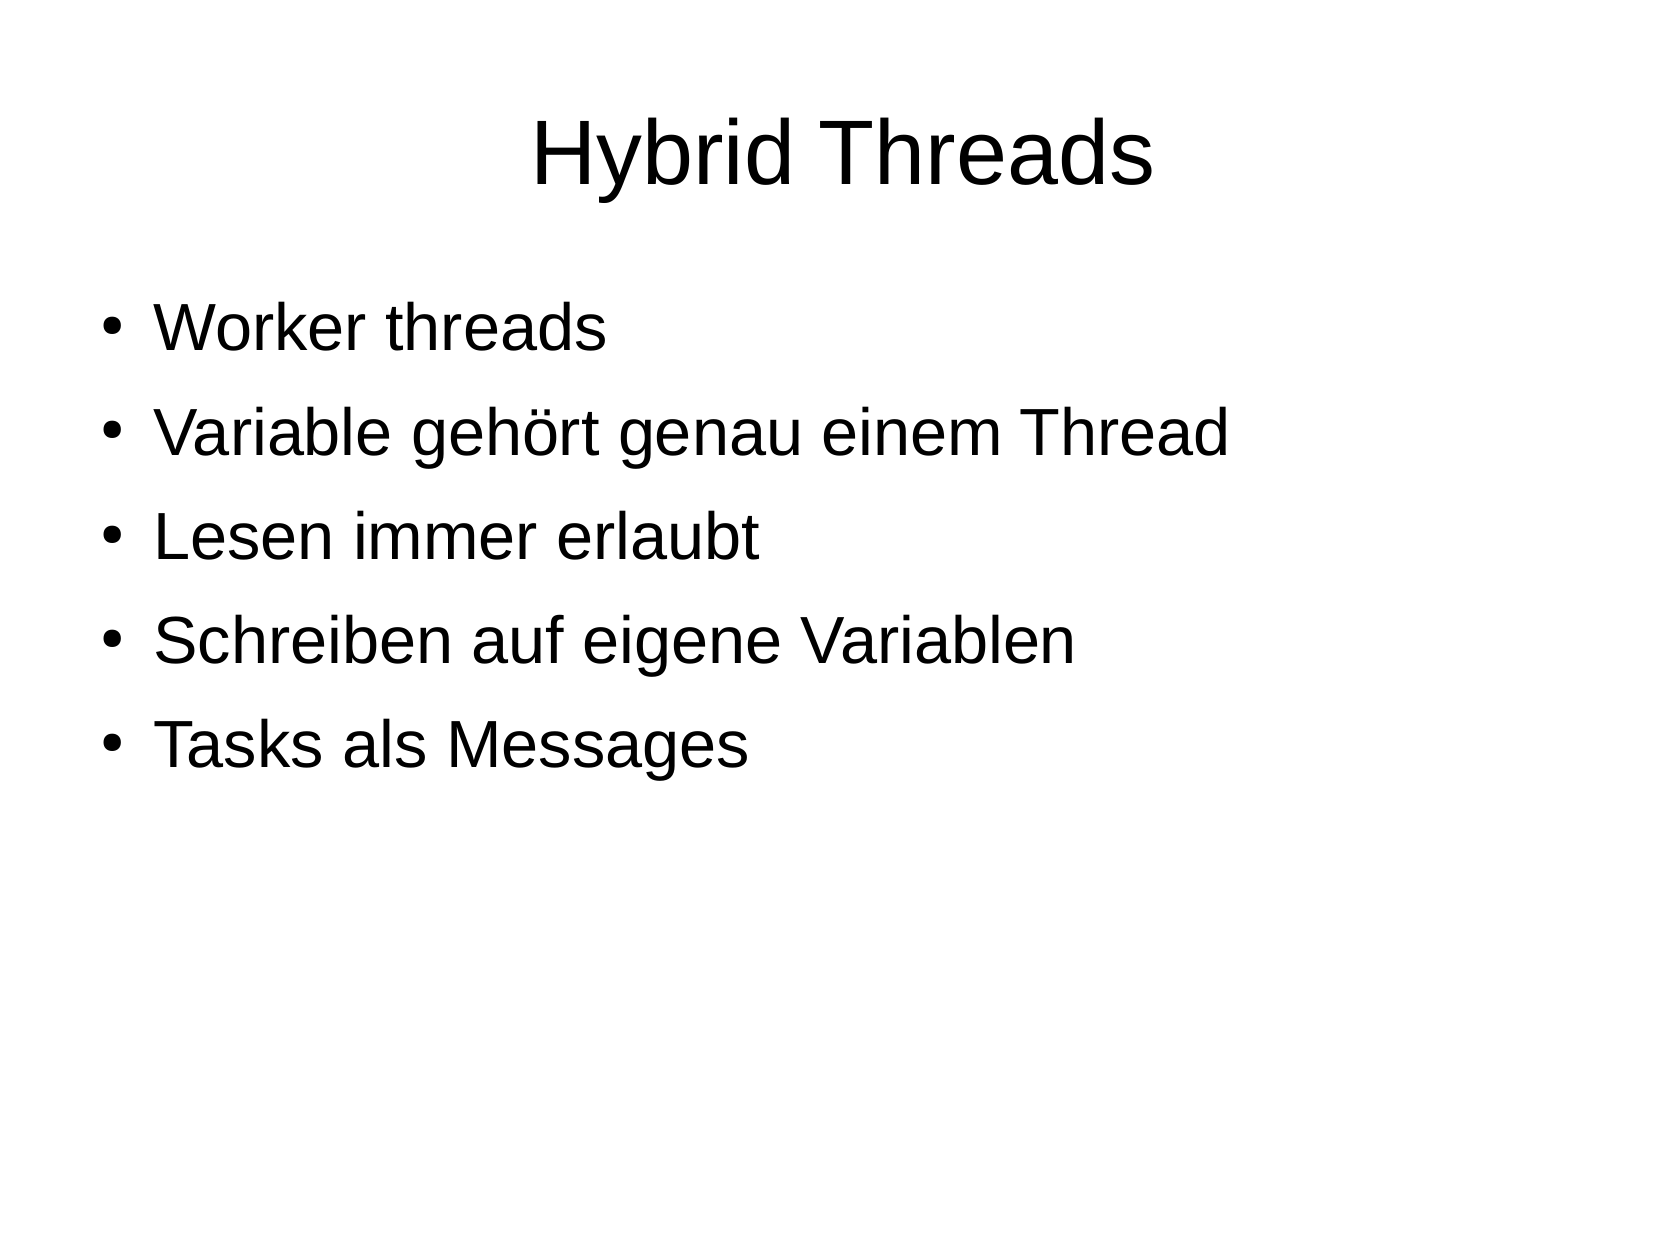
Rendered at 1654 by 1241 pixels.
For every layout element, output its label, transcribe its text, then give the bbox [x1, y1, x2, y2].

title Hybrid Threads [82, 49, 1571, 257]
list Worker threads Variable gehört genau einem Thread Lesen immer erlaubt Schreiben auf eigene Variablen Tasks als Messages [82, 290, 1571, 1109]
